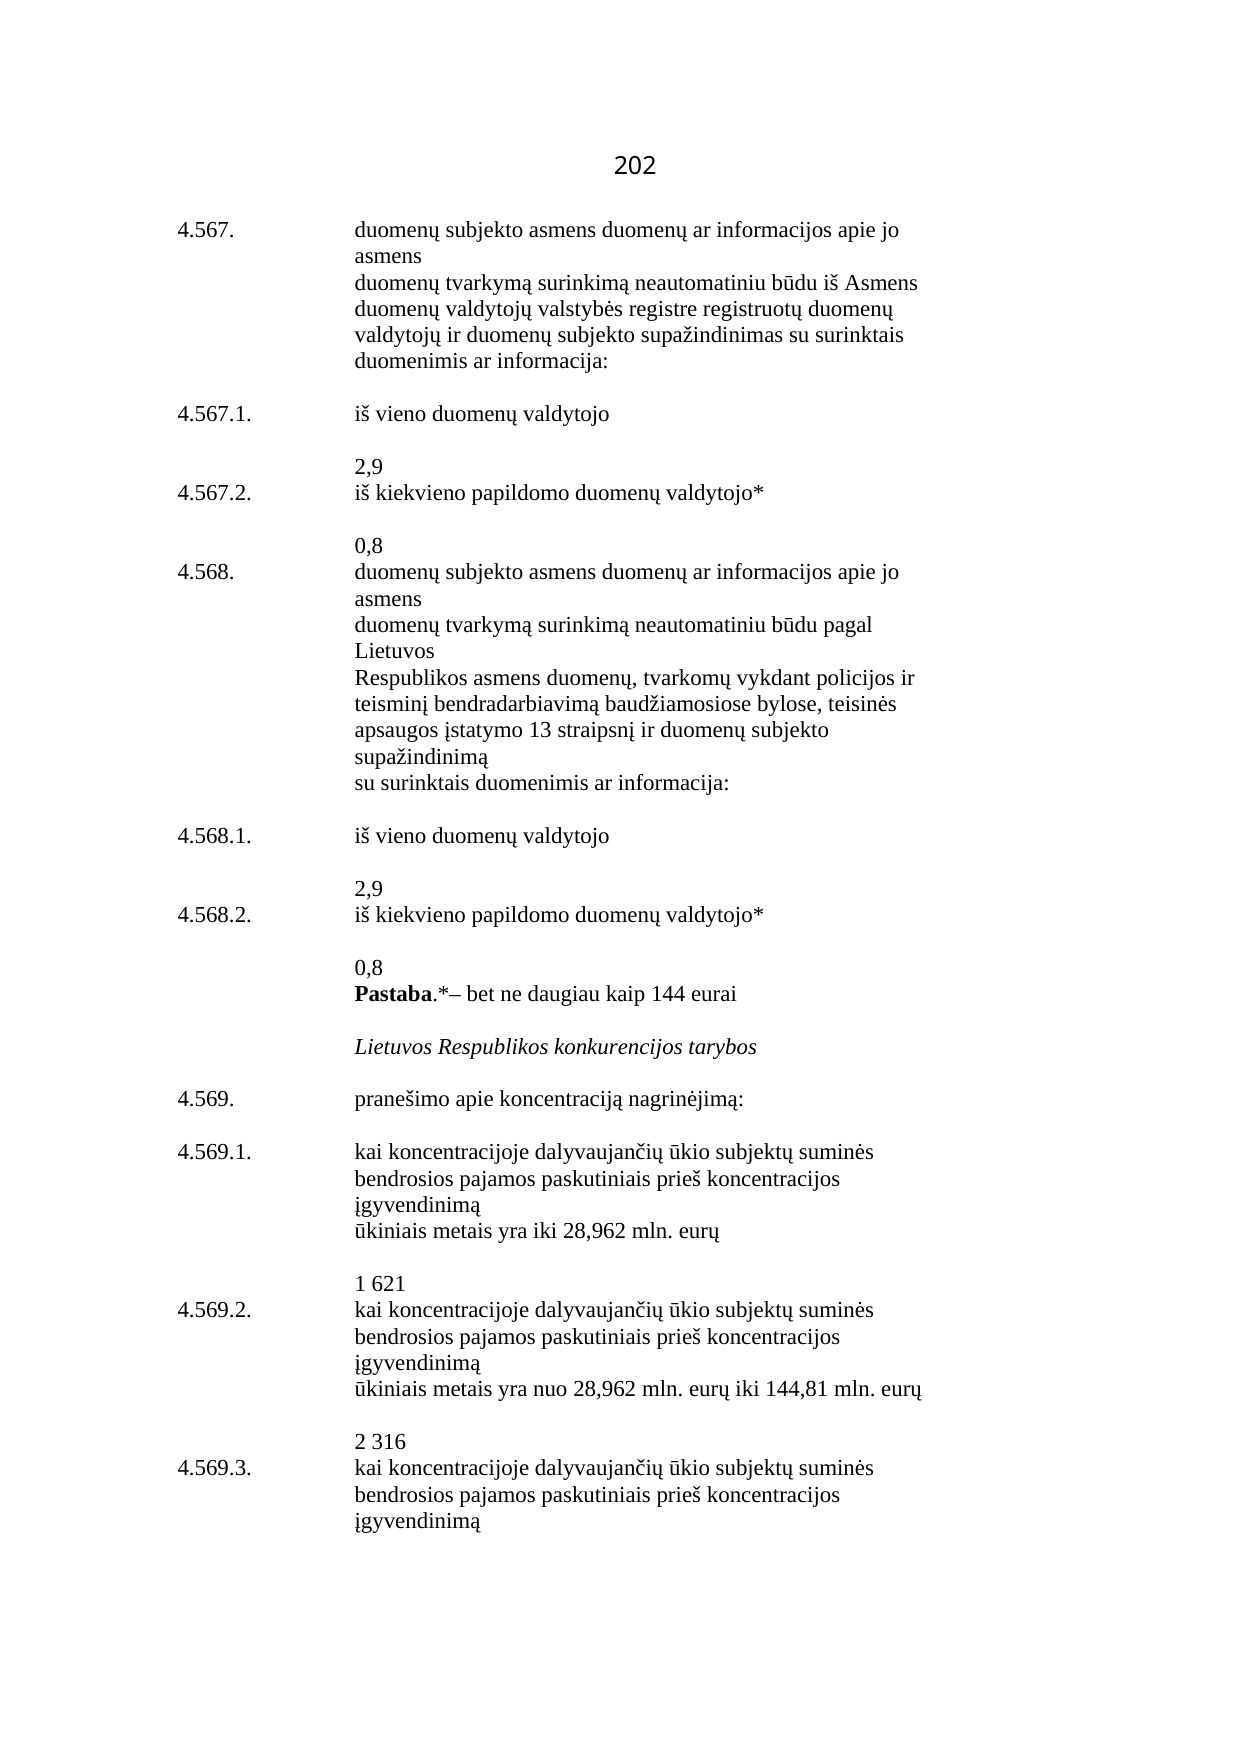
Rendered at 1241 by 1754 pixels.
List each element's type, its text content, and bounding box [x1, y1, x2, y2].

text 4.569.3. kai koncentracijoje dalyvaujančių ūkio subjektų suminės [177, 1454, 945, 1481]
text Lietuvos Respublikos konkurencijos tarybos [354, 1033, 945, 1086]
text duomenų tvarkymą surinkimą neautomatiniu būdu iš Asmens [354, 268, 945, 295]
text valdytojų ir duomenų subjekto supažindinimas su surinktais [354, 321, 945, 348]
text duomenų valdytojų valstybės registre registruotų duomenų [354, 295, 945, 321]
text duomenų tvarkymą surinkimą neautomatiniu būdu pagal Lietuvos [354, 611, 945, 664]
text 4.568.1. iš vieno duomenų valdytojo 2,9 [177, 822, 945, 901]
text bendrosios pajamos paskutiniais prieš koncentracijos įgyvendinimą [354, 1481, 945, 1533]
text 4.567.2. iš kiekvieno papildomo duomenų valdytojo* 0,8 [177, 479, 945, 558]
text 4.567.1. iš vieno duomenų valdytojo 2,9 [177, 400, 945, 479]
text bendrosios pajamos paskutiniais prieš koncentracijos įgyvendinimą [354, 1164, 945, 1217]
text 4.569. pranešimo apie koncentraciją nagrinėjimą: [177, 1086, 945, 1138]
text Pastaba.*– bet ne daugiau kaip 144 eurai [354, 980, 945, 1033]
text ūkiniais metais yra iki 28,962 mln. eurų 1 621 [354, 1217, 945, 1296]
text ūkiniais metais yra nuo 28,962 mln. eurų iki 144,81 mln. eurų 2 316 [354, 1375, 945, 1454]
text Respublikos asmens duomenų, tvarkomų vykdant policijos ir [354, 664, 945, 690]
text 4.569.1. kai koncentracijoje dalyvaujančių ūkio subjektų suminės [177, 1138, 945, 1164]
text 4.569.2. kai koncentracijoje dalyvaujančių ūkio subjektų suminės [177, 1296, 945, 1323]
text 4.568.2. iš kiekvieno papildomo duomenų valdytojo* 0,8 [177, 901, 945, 980]
text su surinktais duomenimis ar informacija: [354, 769, 945, 822]
text 4.568. duomenų subjekto asmens duomenų ar informacijos apie jo asmens [177, 558, 945, 611]
text apsaugos įstatymo 13 straipsnį ir duomenų subjekto supažindinimą [354, 717, 945, 769]
text teisminį bendradarbiavimą baudžiamosiose bylose, teisinės [354, 690, 945, 717]
text bendrosios pajamos paskutiniais prieš koncentracijos įgyvendinimą [354, 1323, 945, 1375]
text duomenimis ar informacija: [354, 348, 945, 400]
text 4.567. duomenų subjekto asmens duomenų ar informacijos apie jo asmens [177, 216, 945, 268]
